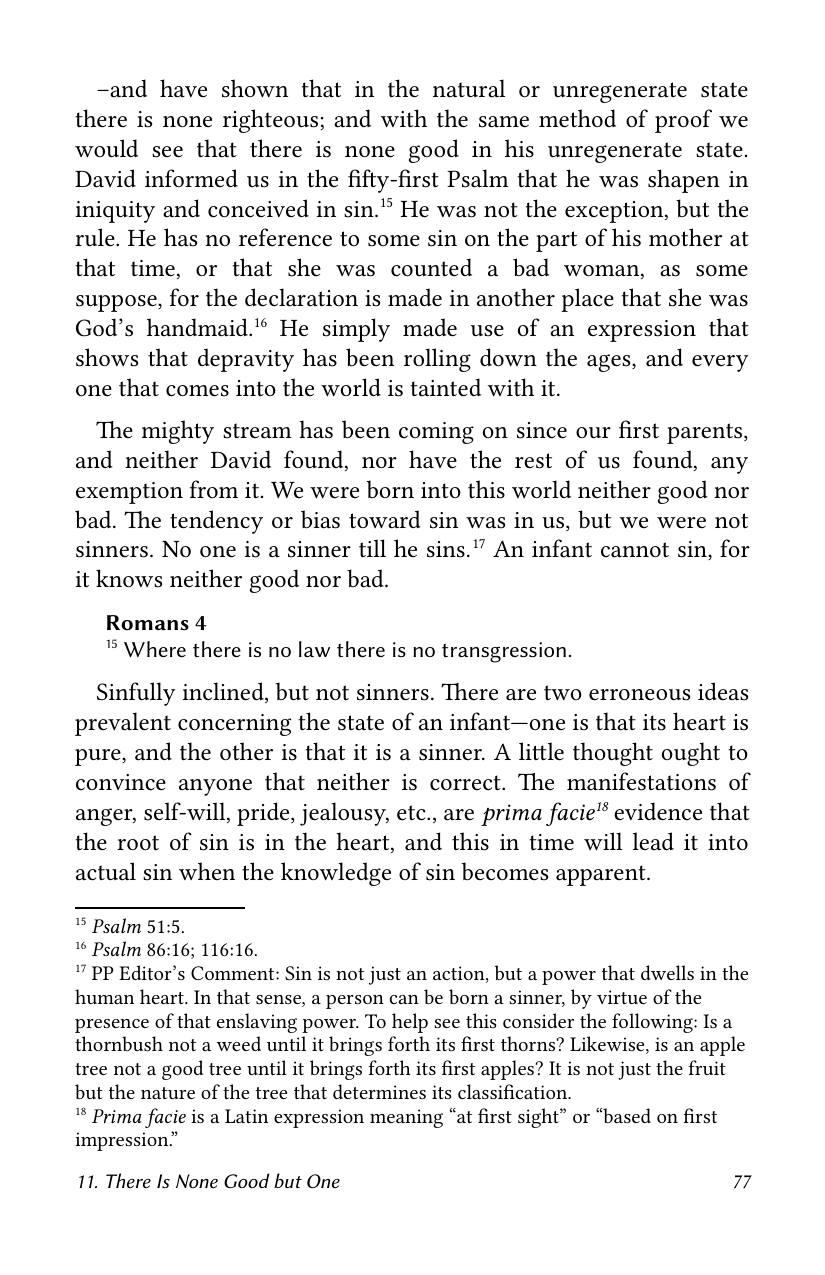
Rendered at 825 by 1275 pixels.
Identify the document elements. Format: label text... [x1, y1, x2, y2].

text Psalm 86:16; 116:16. [75, 938, 750, 962]
text Sinfully inclined, but not sinners. There are two erroneous ideas prevalent concerning the state of an infant—one is that its heart is pure, and the other is that it is a sinner. A little thought ought to convince anyone that neither is correct. The manifestations of anger, self-will, pride, jealousy, etc., are prima facie evidence that the root of sin is in the heart, and this in time will lead it into actual sin when the knowledge of sin becomes apparent. [75, 678, 750, 886]
text Prima facie is a Latin expression meaning “at first sight” or “based on first impression.” [75, 1104, 750, 1152]
text The mighty stream has been coming on since our first parents, and neither David found, nor have the rest of us found, any exemption from it. We were born into this world neither good nor bad. The tendency or bias toward sin was in us, but we were not sinners. No one is a sinner till he sins. An infant cannot sin, for it knows neither good nor bad. [75, 416, 750, 594]
text 15 Where there is no law there is no transgression. [105, 636, 720, 663]
text PP Editor’s Comment: Sin is not just an action, but a power that dwells in the human heart. In that sense, a person can be born a sinner, by virtue of the presence of that enslaving power. To help see this consider the following: Is a thornbush not a weed until it brings forth its first thorns? Likewise, is an apple tree not a good tree until it brings forth its first apples? It is not just the fruit but the nature of the tree that determines its classification. [75, 962, 750, 1104]
text –and have shown that in the natural or unregenerate state there is none righteous; and with the same method of proof we would see that there is none good in his unregenerate state. David informed us in the fifty-first Psalm that he was shapen in iniquity and conceived in sin. He was not the exception, but the rule. He has no reference to some sin on the part of his mother at that time, or that she was counted a bad woman, as some suppose, for the declaration is made in another place that she was God’s handmaid. He simply made use of an expression that shows that depravity has been rolling down the ages, and every one that comes into the world is tainted with it. [75, 75, 750, 402]
text Psalm 51:5. [75, 914, 750, 938]
text Romans 4 [105, 610, 750, 636]
